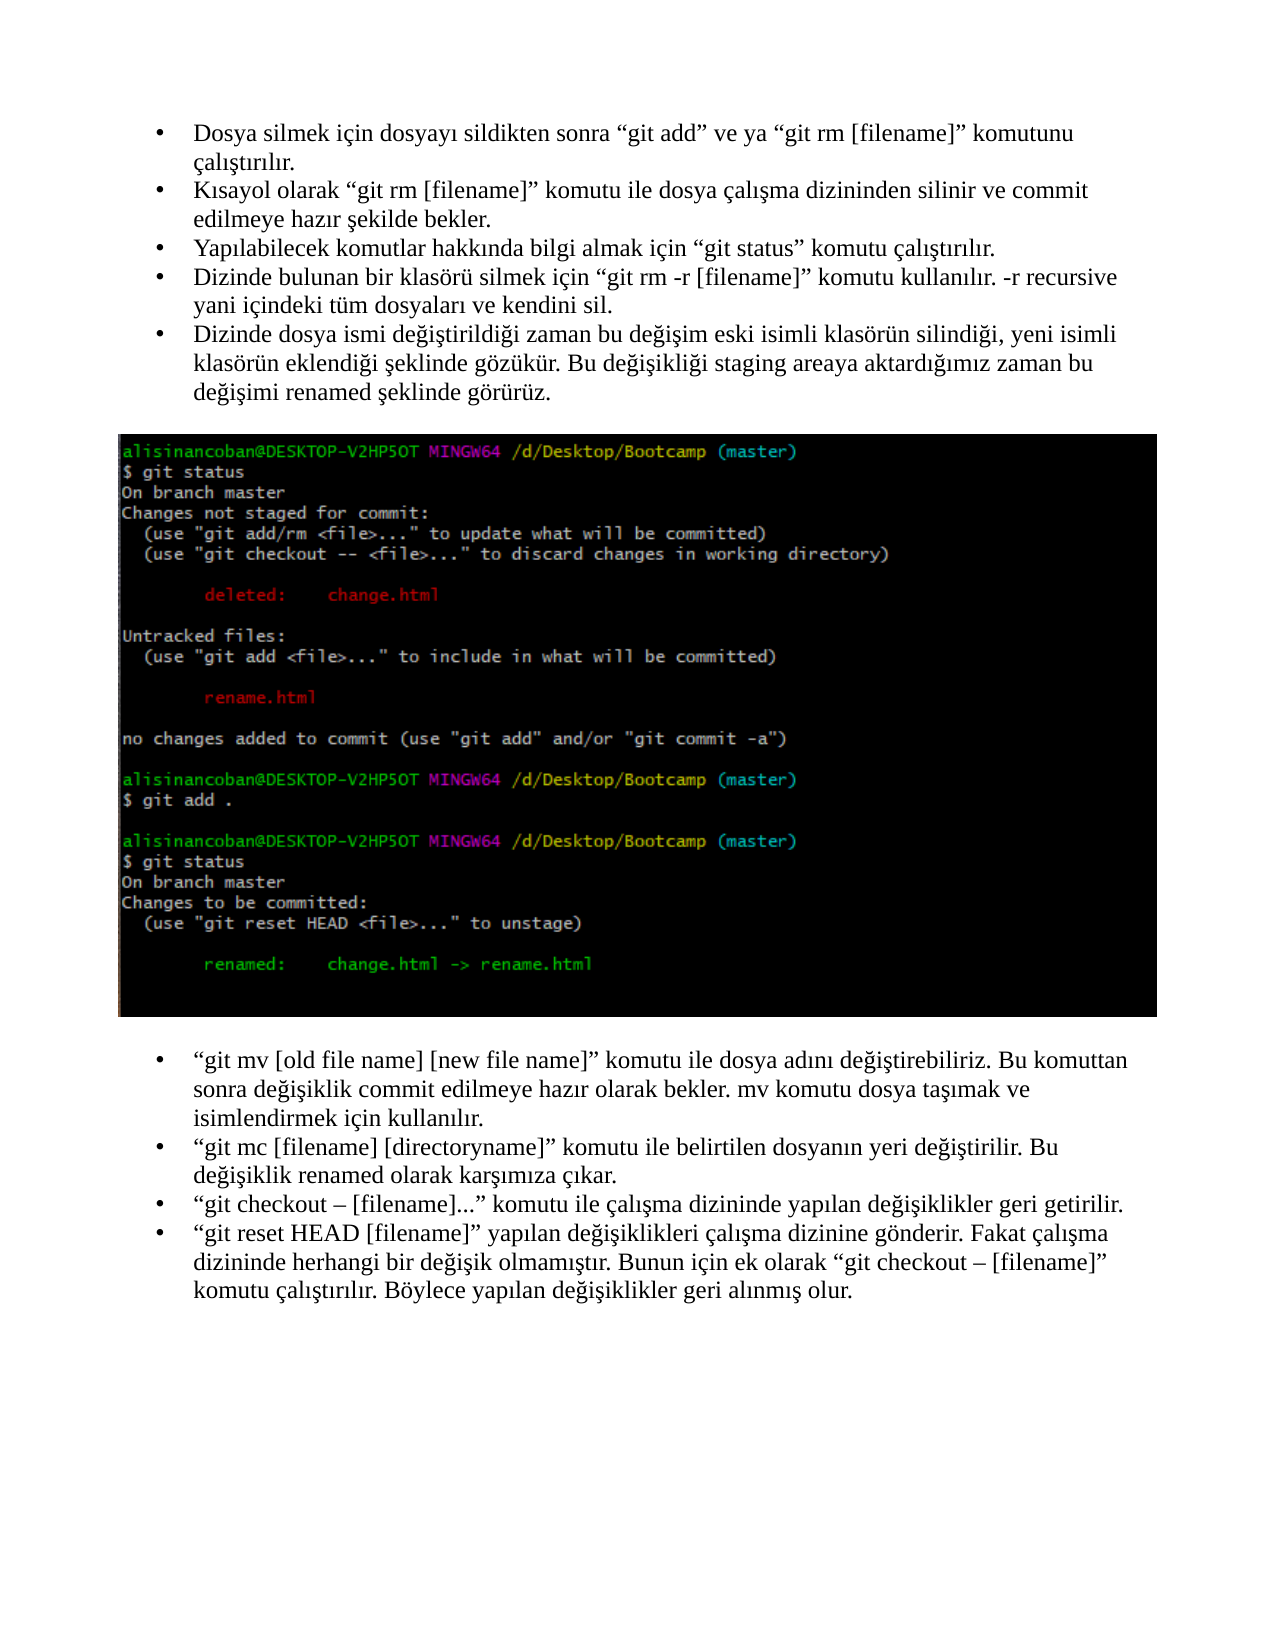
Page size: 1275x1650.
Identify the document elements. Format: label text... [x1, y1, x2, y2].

picture [118, 434, 1157, 1017]
list Yapılabilecek komutlar hakkında bilgi almak için “git status” komutu çalıştırılır. [156, 233, 1157, 262]
list “git mv [old file name] [new file name]” komutu ile dosya adını değiştirebiliriz. Bu komuttan sonra değişiklik commit edilmeye hazır olarak bekler. mv komutu dosya taşımak ve isimlendirmek için kullanılır. [156, 1045, 1157, 1132]
list “git checkout – [filename]...” komutu ile çalışma dizininde yapılan değişiklikler geri getirilir. [156, 1189, 1157, 1218]
list Dizinde bulunan bir klasörü silmek için “git rm -r [filename]” komutu kullanılır. -r recursive yani içindeki tüm dosyaları ve kendini sil. [156, 262, 1157, 319]
list “git reset HEAD [filename]” yapılan değişiklikleri çalışma dizinine gönderir. Fakat çalışma dizininde herhangi bir değişik olmamıştır. Bunun için ek olarak “git checkout – [filename]” komutu çalıştırılır. Böylece yapılan değişiklikler geri alınmış olur. [156, 1218, 1157, 1304]
list Dizinde dosya ismi değiştirildiği zaman bu değişim eski isimli klasörün silindiği, yeni isimli klasörün eklendiği şeklinde gözükür. Bu değişikliği staging areaya aktardığımız zaman bu değişimi renamed şeklinde görürüz. [156, 319, 1157, 406]
list “git mc [filename] [directoryname]” komutu ile belirtilen dosyanın yeri değiştirilir. Bu değişiklik renamed olarak karşımıza çıkar. [156, 1132, 1157, 1189]
list Kısayol olarak “git rm [filename]” komutu ile dosya çalışma dizininden silinir ve commit edilmeye hazır şekilde bekler. [156, 176, 1157, 233]
list Dosya silmek için dosyayı sildikten sonra “git add” ve ya “git rm [filename]” komutunu çalıştırılır. [156, 118, 1157, 176]
